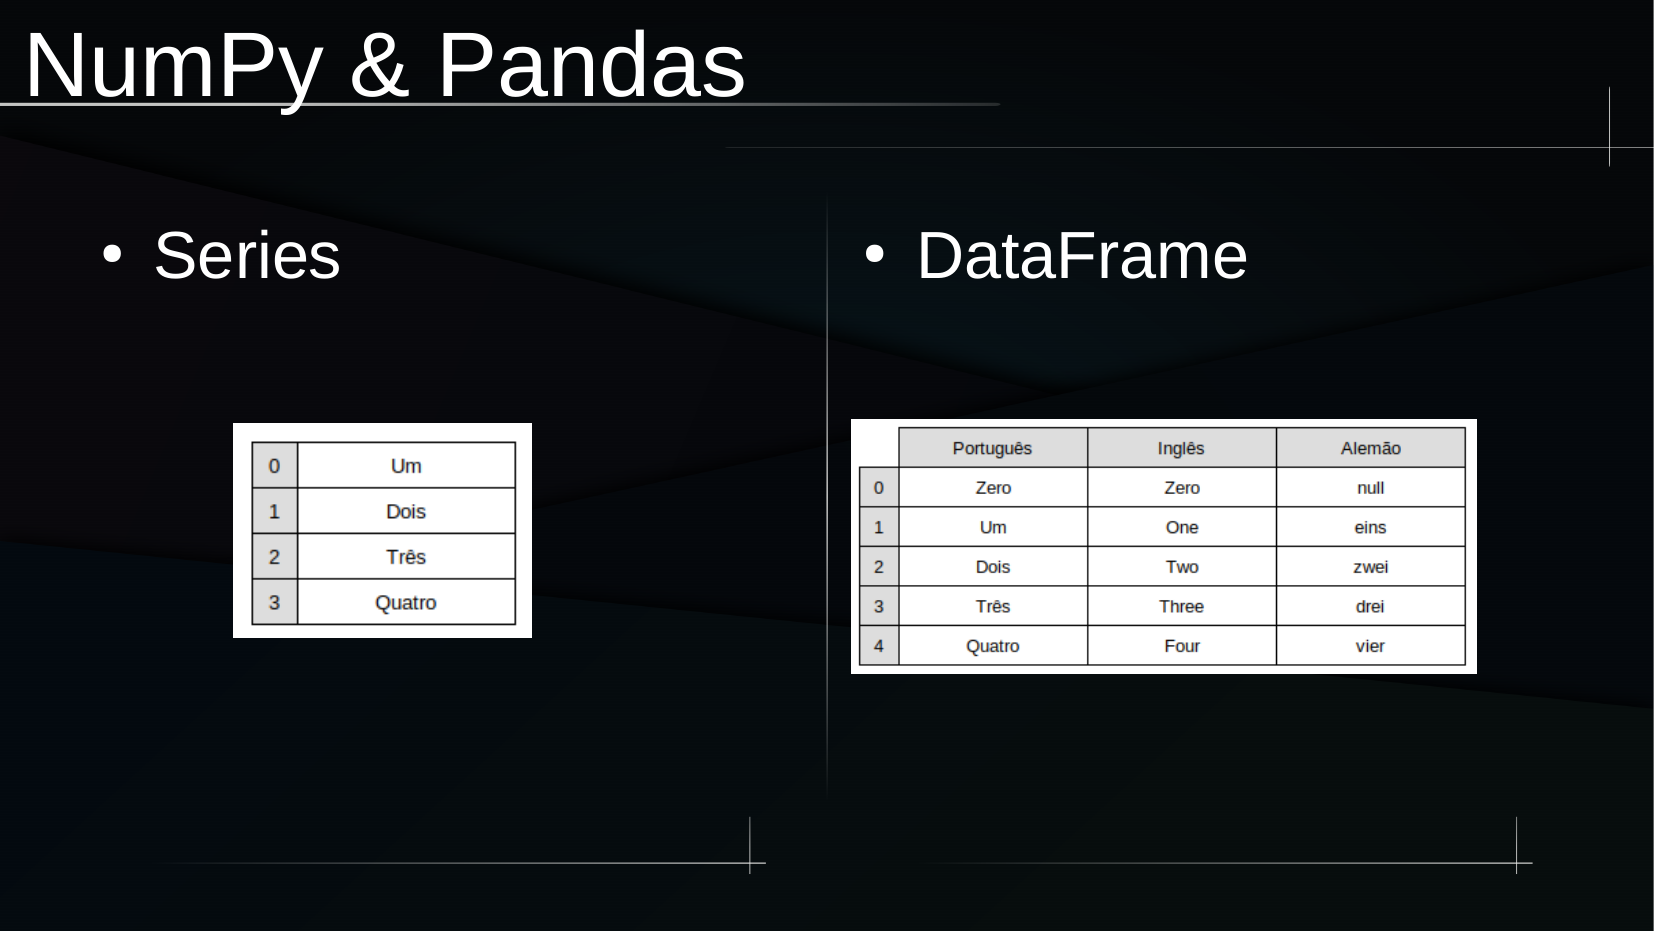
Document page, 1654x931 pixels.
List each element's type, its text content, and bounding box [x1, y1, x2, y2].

picture [0, 0, 1654, 931]
title NumPy & Pandas [23, 11, 1589, 119]
list Series [82, 217, 809, 758]
list DataFrame [845, 217, 1572, 758]
